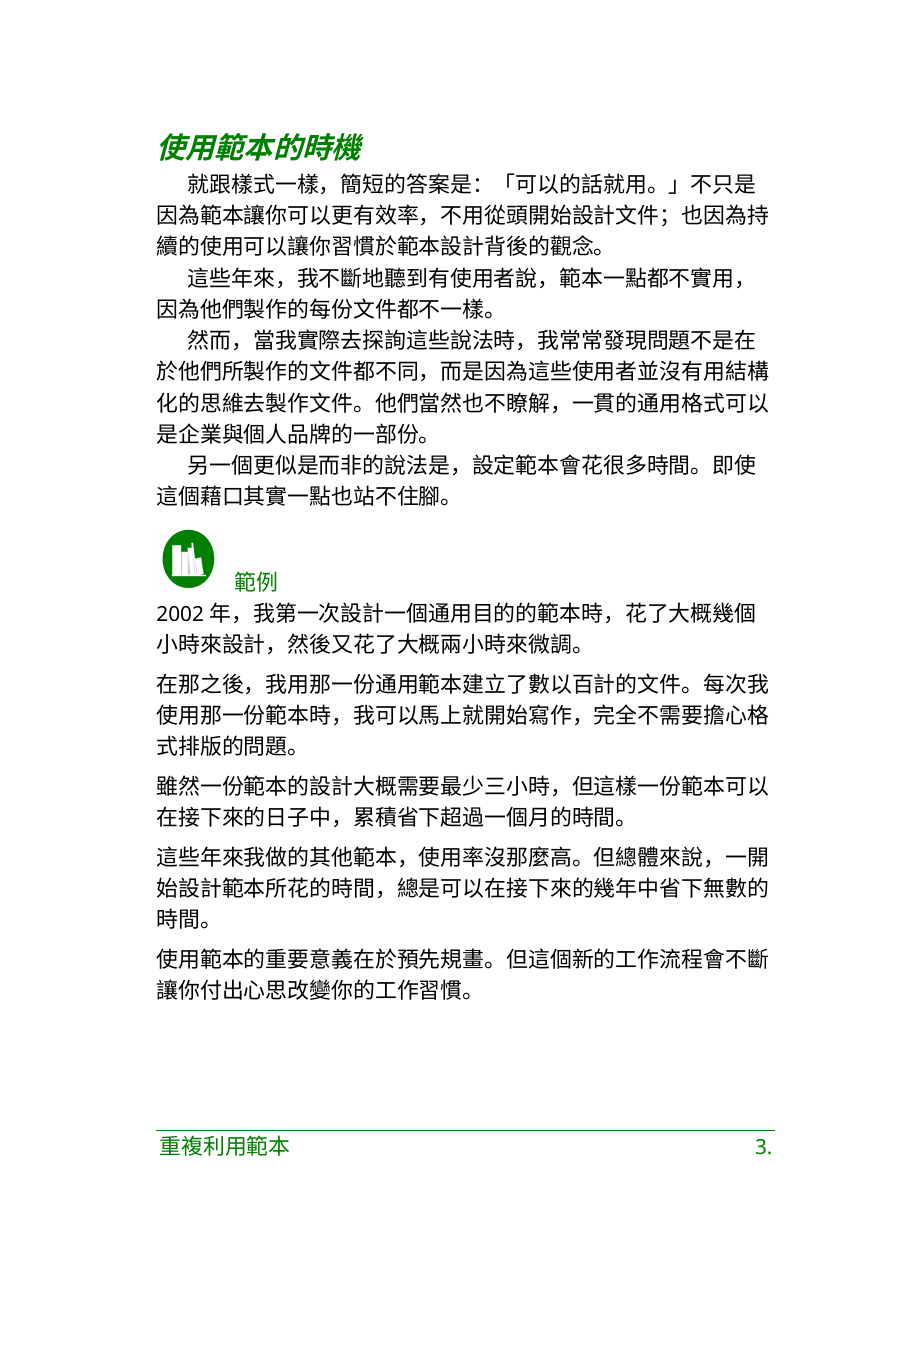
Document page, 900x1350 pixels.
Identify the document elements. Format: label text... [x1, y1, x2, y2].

subtitle 使用範本的時機 [156, 125, 775, 167]
text 2002 年，我第一次設計一個通用目的的範本時，花了大概幾個小時來設計，然後又花了大概兩小時來微調。 [156, 596, 775, 659]
text 使用範本的重要意義在於預先規畫。但這個新的工作流程會不斷讓你付出心思改變你的工作習慣。 [156, 942, 775, 1005]
picture [157, 527, 220, 591]
text 雖然一份範本的設計大概需要最少三小時，但這樣一份範本可以在接下來的日子中，累積省下超過一個月的時間。 [156, 769, 775, 832]
text 就跟樣式一樣，簡短的答案是：「可以的話就用。」不只是因為範本讓你可以更有效率，不用從頭開始設計文件；也因為持續的使用可以讓你習慣於範本設計背後的觀念。 [156, 167, 775, 261]
text 另一個更似是而非的說法是，設定範本會花很多時間。即使這個藉口其實一點也站不住腳。 [156, 448, 775, 511]
text 這些年來我做的其他範本，使用率沒那麼高。但總體來說，一開始設計範本所花的時間，總是可以在接下來的幾年中省下無數的時間。 [156, 840, 775, 934]
text 在那之後，我用那一份通用範本建立了數以百計的文件。每次我使用那一份範本時，我可以馬上就開始寫作，完全不需要擔心格式排版的問題。 [156, 667, 775, 761]
subtitle 範例 [156, 527, 775, 596]
text 這些年來，我不斷地聽到有使用者說，範本一點都不實用，因為他們製作的每份文件都不一樣。 [156, 261, 775, 323]
text 然而，當我實際去探詢這些說法時，我常常發現問題不是在於他們所製作的文件都不同，而是因為這些使用者並沒有用結構化的思維去製作文件。他們當然也不瞭解，一貫的通用格式可以是企業與個人品牌的一部份。 [156, 323, 775, 448]
